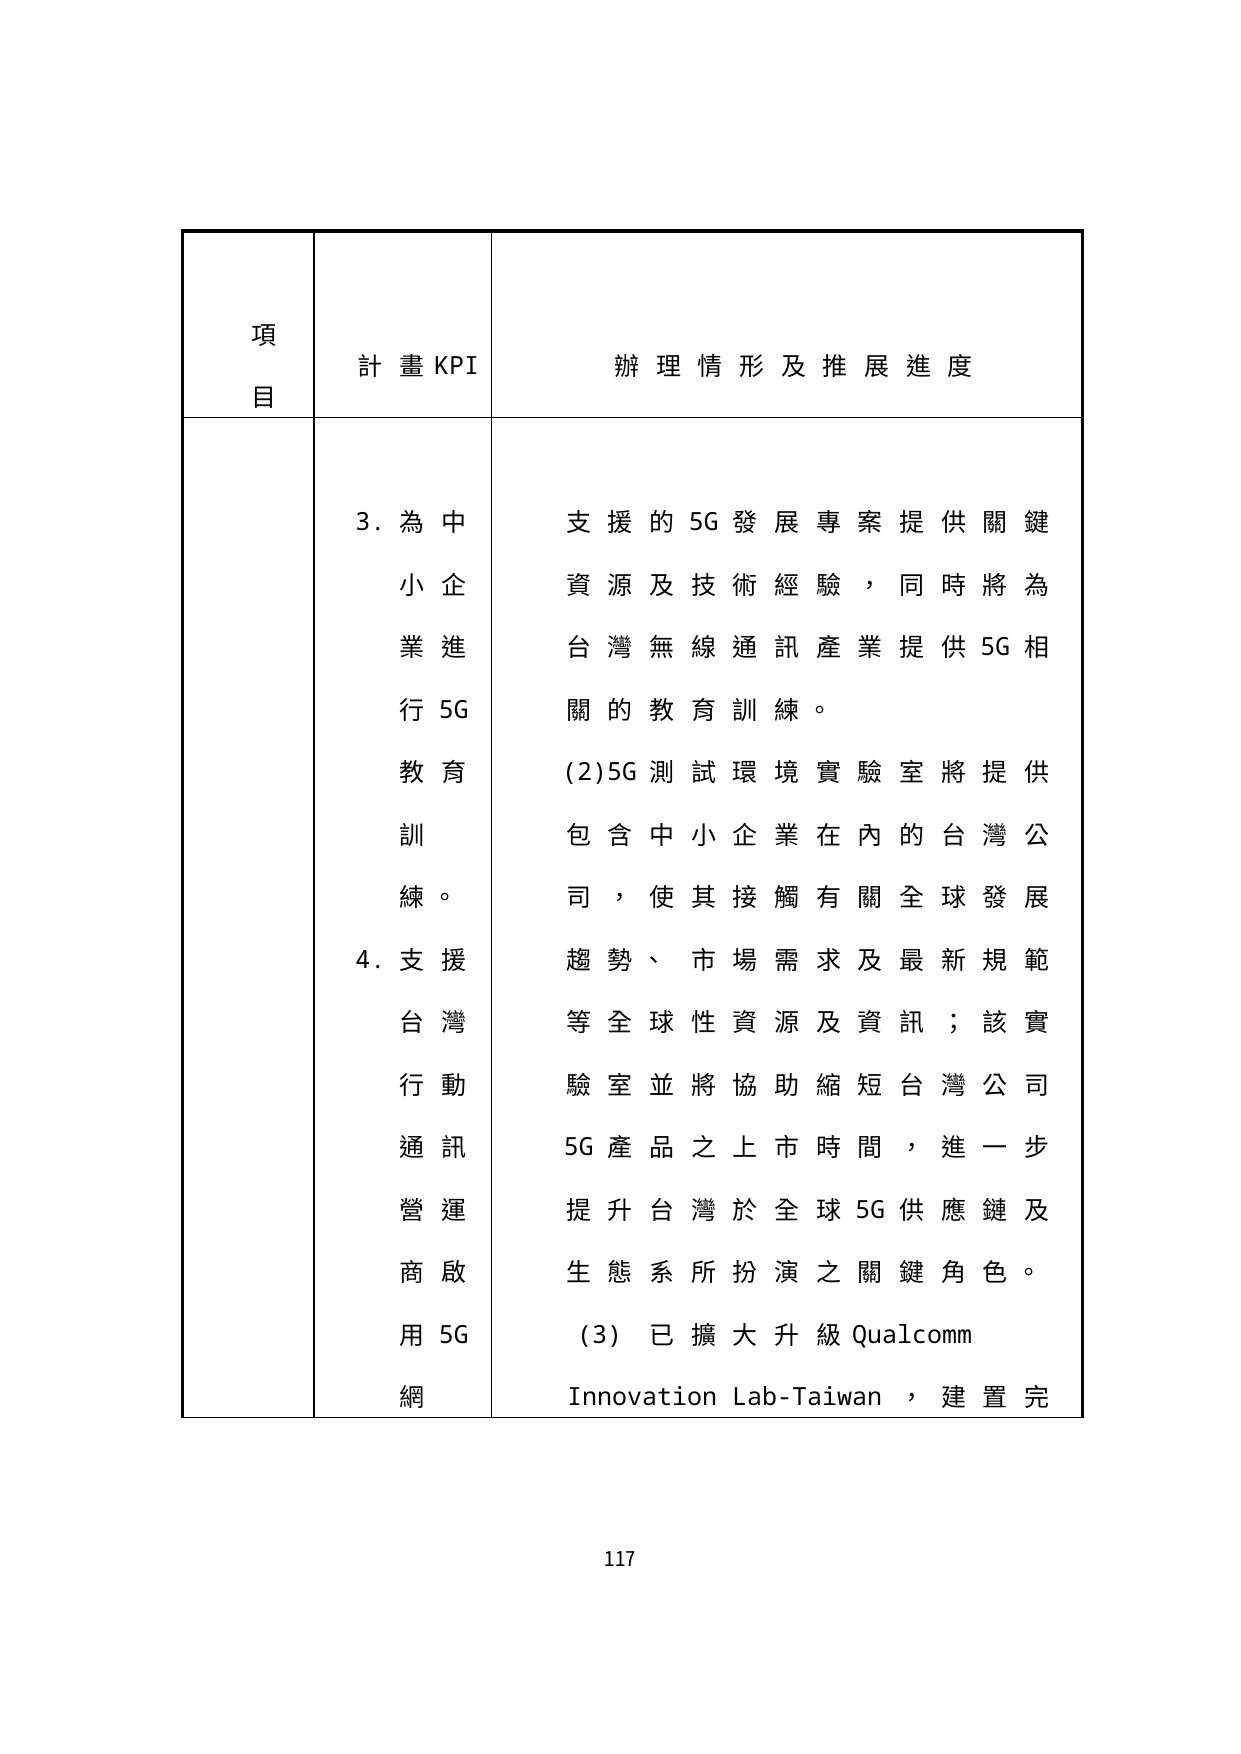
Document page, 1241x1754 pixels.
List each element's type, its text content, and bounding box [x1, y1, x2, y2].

table_header 項目 [184, 233, 313, 417]
table_header 辦理情形及推展進度 [492, 233, 1081, 417]
table_header 計畫KPI [315, 233, 491, 417]
table_cell [184, 418, 313, 1417]
table_cell 3.為中小企業進行5G教育訓練。 4.支援台灣行動通訊營運商啟用5G網 [315, 418, 491, 1417]
table_cell 支援的5G發展專案提供關鍵資源及技術經驗，同時將為台灣無線通訊產業提供5G相關的教育訓練。 (2)5G測試環境實驗室將提供包含中小企業在內的台灣公司，使其接觸有關全球發展趨勢、市場需求及最新規範等全球性資源及資訊；該實驗室並將協助縮短台灣公司5G產品之上市時間，進一步提升台灣於全球5G供應鏈及生態系所扮演之關鍵角色。 (3)已擴大升級Qualcomm Innovation Lab-Taiwan，建置完 [492, 418, 1081, 1417]
